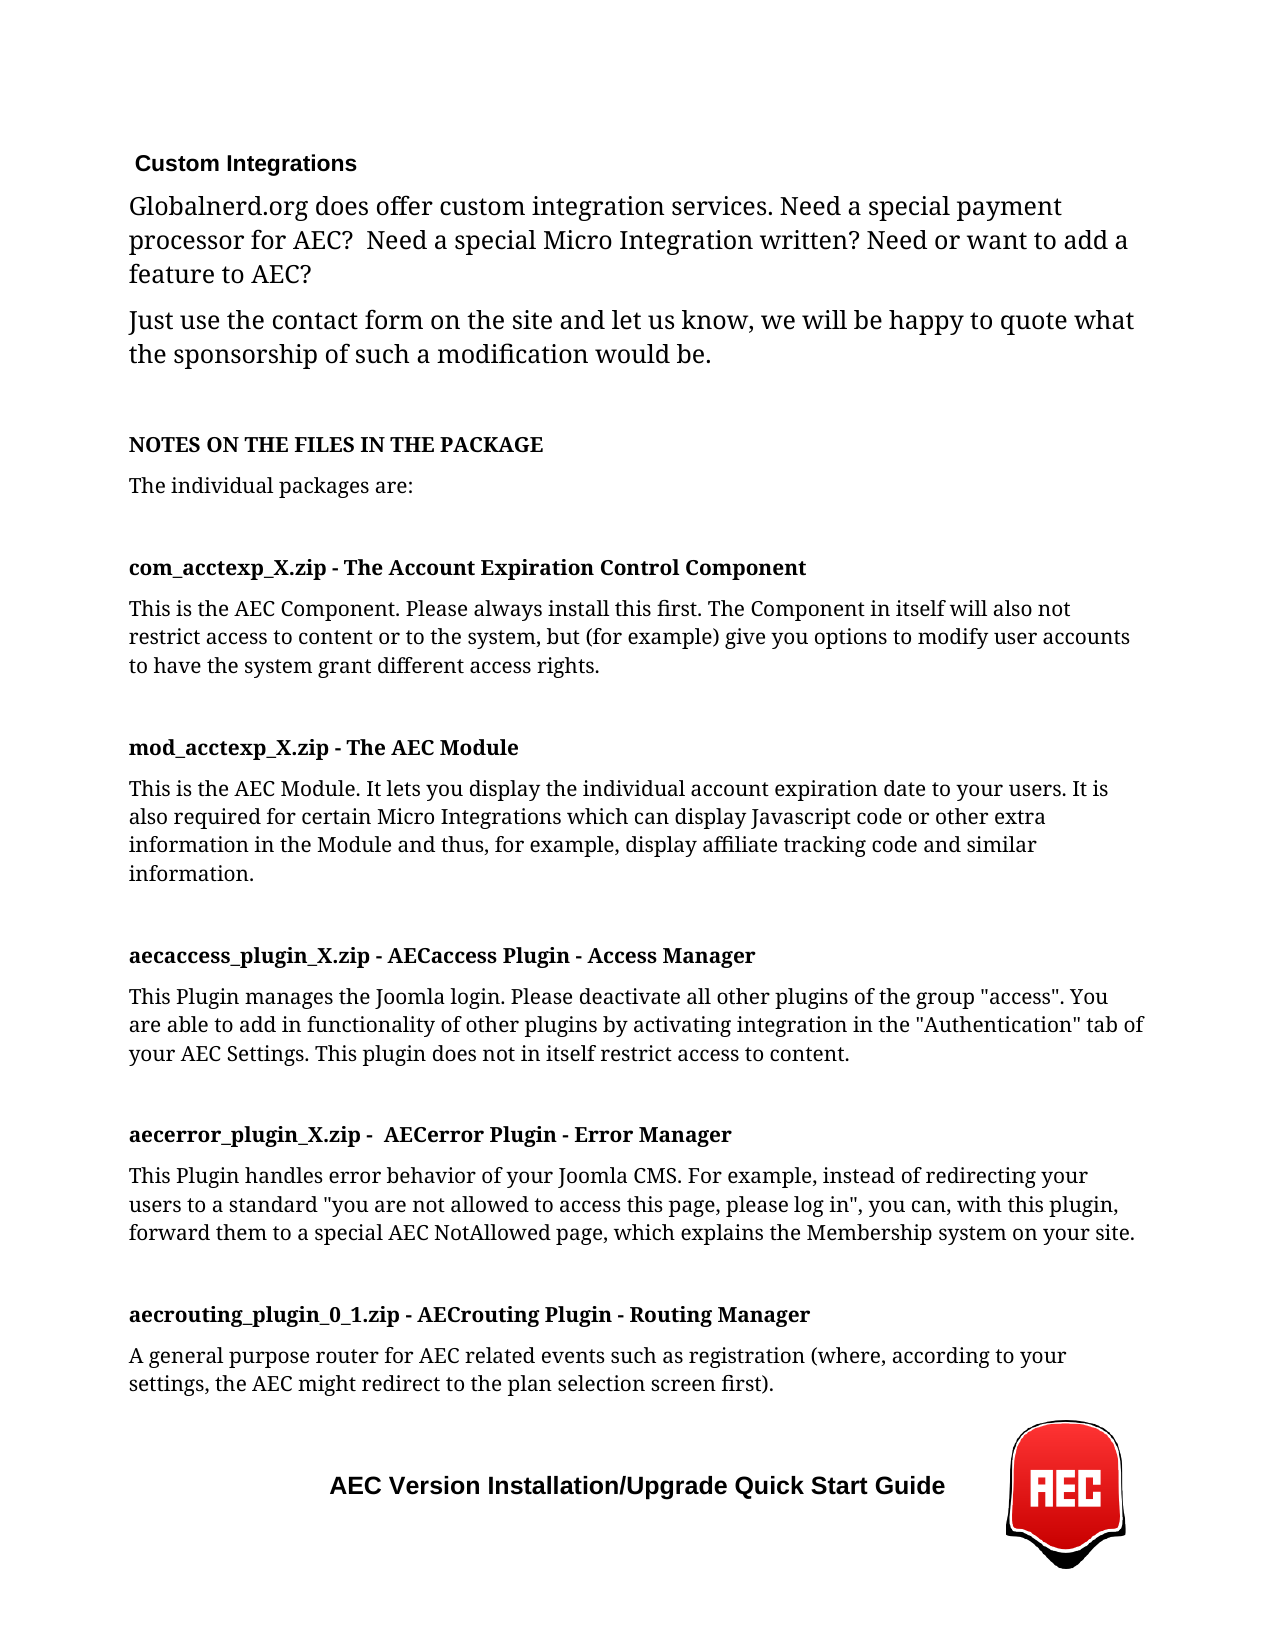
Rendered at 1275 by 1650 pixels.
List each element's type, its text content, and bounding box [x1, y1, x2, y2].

text This is the AEC Component. Please always install this first. The Component in itself will also not restrict access to content or to the system, but (for example) give you options to modify user accounts to have the system grant different access rights. [128, 594, 1147, 679]
text The individual packages are: [128, 471, 1147, 499]
text mod_acctexp_X.zip - The AEC Module [128, 733, 1147, 761]
text NOTES ON THE FILES IN THE PACKAGE [128, 430, 1147, 459]
text A general purpose router for AEC related events such as registration (where, according to your settings, the AEC might redirect to the plan selection screen first). [128, 1341, 1147, 1398]
text aecerror_plugin_X.zip - AECerror Plugin - Error Manager [128, 1121, 1147, 1149]
text This Plugin manages the Joomla login. Please deactivate all other plugins of the group "access". You are able to add in functionality of other plugins by activating integration in the "Authentication" tab of your AEC Settings. This plugin does not in itself restrict access to content. [128, 982, 1147, 1067]
text Just use the contact form on the site and let us know, we will be happy to quote what the sponsorship of such a modification would be. [128, 303, 1147, 371]
text com_acctexp_X.zip - The Account Expiration Control Component [128, 553, 1147, 581]
text This Plugin handles error behavior of your Joomla CMS. For example, instead of redirecting your users to a standard "you are not allowed to access this page, please log in", you can, with this plugin, forward them to a special AEC NotAllowed page, which explains the Membership system on your site. [128, 1161, 1147, 1247]
picture [1006, 1420, 1126, 1569]
subtitle Custom Integrations [134, 150, 1147, 176]
text This is the AEC Module. It lets you display the individual account expiration date to your users. It is also required for certain Micro Integrations which can display Javascript code or other extra information in the Module and thus, for example, display affiliate tracking code and similar information. [128, 774, 1147, 887]
text aecrouting_plugin_0_1.zip - AECrouting Plugin - Routing Manager [128, 1300, 1147, 1329]
text Globalnerd.org does offer custom integration services. Need a special payment processor for AEC? Need a special Micro Integration written? Need or want to add a feature to AEC? [128, 188, 1147, 291]
text aecaccess_plugin_X.zip - AECaccess Plugin - Access Manager [128, 941, 1147, 969]
